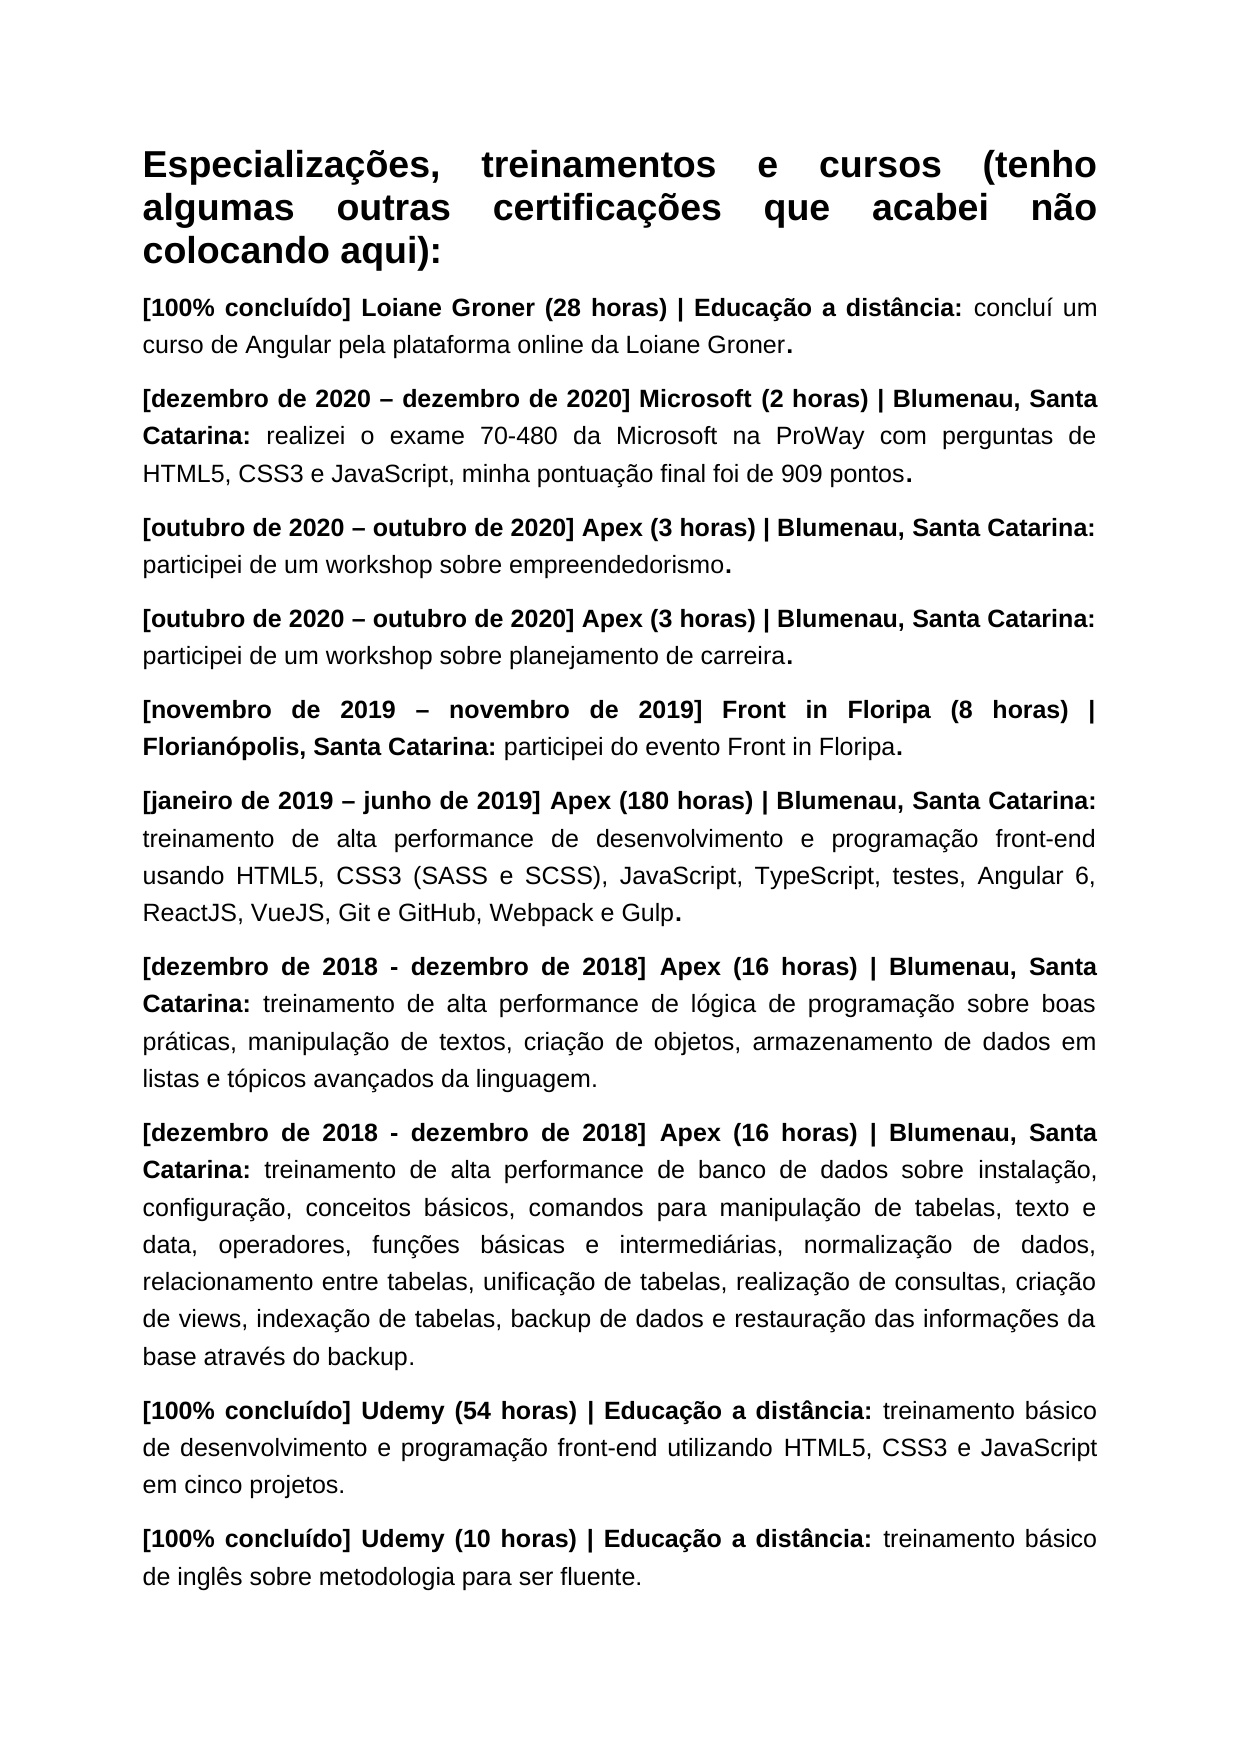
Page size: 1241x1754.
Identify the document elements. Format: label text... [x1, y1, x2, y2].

text [outubro de 2020 – outubro de 2020] Apex (3 horas) | Blumenau, Santa Catarina: participei de um workshop sobre planejamento de carreira. [142, 604, 1098, 670]
text [100% concluído] Udemy (54 horas) | Educação a distância: treinamento básico de desenvolvimento e programação front-end utilizando HTML5, CSS3 e JavaScript em cinco projetos. [142, 1396, 1098, 1499]
subtitle Especializações, treinamentos e cursos (tenho algumas outras certificações que acabei não colocando aqui): [142, 142, 1098, 272]
text [outubro de 2020 – outubro de 2020] Apex (3 horas) | Blumenau, Santa Catarina: participei de um workshop sobre empreendedorismo. [142, 512, 1098, 578]
text [dezembro de 2020 – dezembro de 2020] Microsoft (2 horas) | Blumenau, Santa Catarina: realizei o exame 70-480 da Microsoft na ProWay com perguntas de HTML5, CSS3 e JavaScript, minha pontuação final foi de 909 pontos. [142, 384, 1098, 487]
text [100% concluído] Loiane Groner (28 horas) | Educação a distância: concluí um curso de Angular pela plataforma online da Loiane Groner. [142, 293, 1098, 359]
text [janeiro de 2019 – junho de 2019] Apex (180 horas) | Blumenau, Santa Catarina: treinamento de alta performance de desenvolvimento e programação front-end usando HTML5, CSS3 (SASS e SCSS), JavaScript, TypeScript, testes, Angular 6, ReactJS, VueJS, Git e GitHub, Webpack e Gulp. [142, 786, 1098, 927]
text [novembro de 2019 – novembro de 2019] Front in Floripa (8 horas) | Florianópolis, Santa Catarina: participei do evento Front in Floripa. [142, 695, 1098, 761]
text [100% concluído] Udemy (10 horas) | Educação a distância: treinamento básico de inglês sobre metodologia para ser fluente. [142, 1524, 1098, 1590]
text [dezembro de 2018 - dezembro de 2018] Apex (16 horas) | Blumenau, Santa Catarina: treinamento de alta performance de banco de dados sobre instalação, configuração, conceitos básicos, comandos para manipulação de tabelas, texto e data, operadores, funções básicas e intermediárias, normalização de dados, relacionamento entre tabelas, unificação de tabelas, realização de consultas, criação de views, indexação de tabelas, backup de dados e restauração das informações da base através do backup. [142, 1118, 1098, 1370]
text [dezembro de 2018 - dezembro de 2018] Apex (16 horas) | Blumenau, Santa Catarina: treinamento de alta performance de lógica de programação sobre boas práticas, manipulação de textos, criação de objetos, armazenamento de dados em listas e tópicos avançados da linguagem. [142, 952, 1098, 1093]
